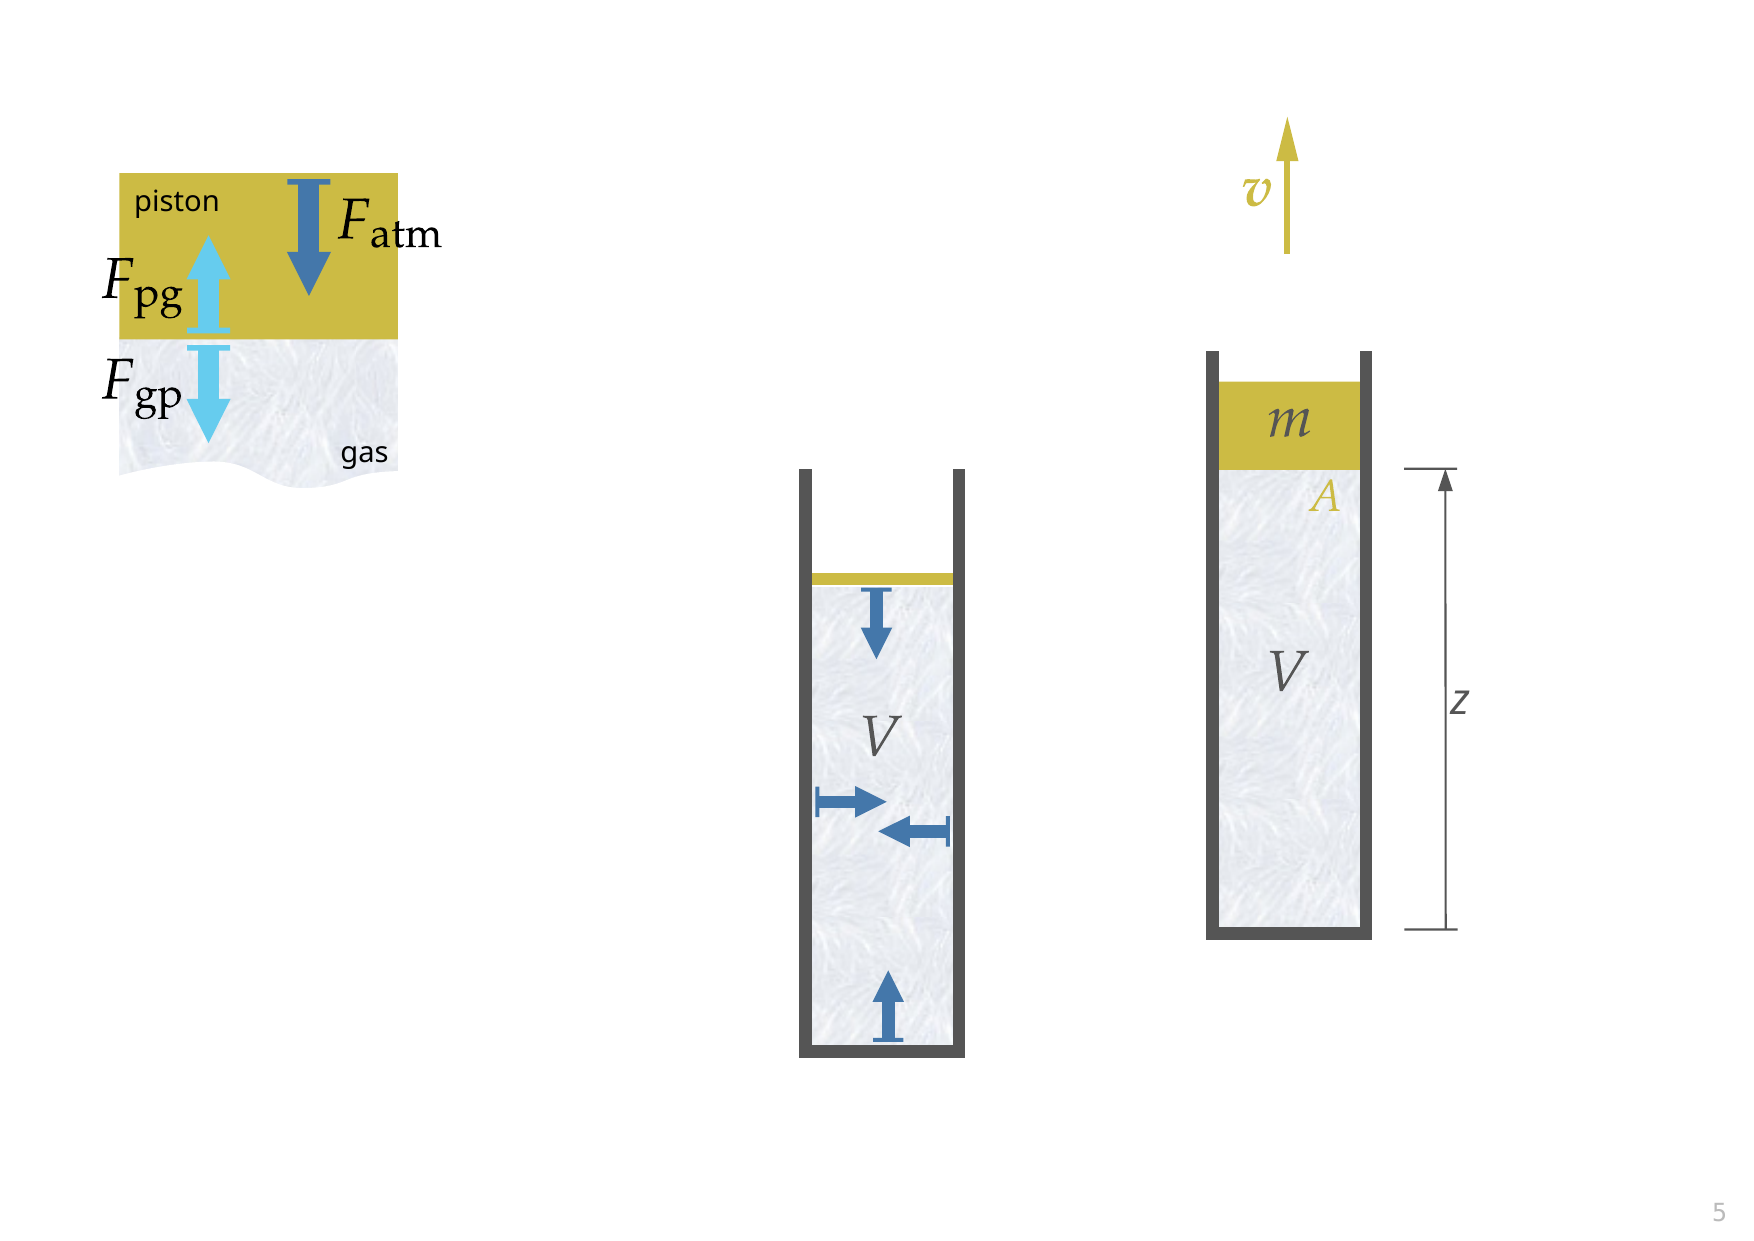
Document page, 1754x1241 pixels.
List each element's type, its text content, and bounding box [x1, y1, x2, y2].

text_box [1219, 381, 1360, 927]
text_box z [1435, 660, 1444, 726]
text_box gas [325, 423, 398, 468]
text_box [101, 173, 442, 527]
text_box piston [119, 173, 230, 217]
text_box z [1447, 660, 1485, 726]
text_box [812, 587, 953, 1045]
text_box [1242, 178, 1272, 207]
